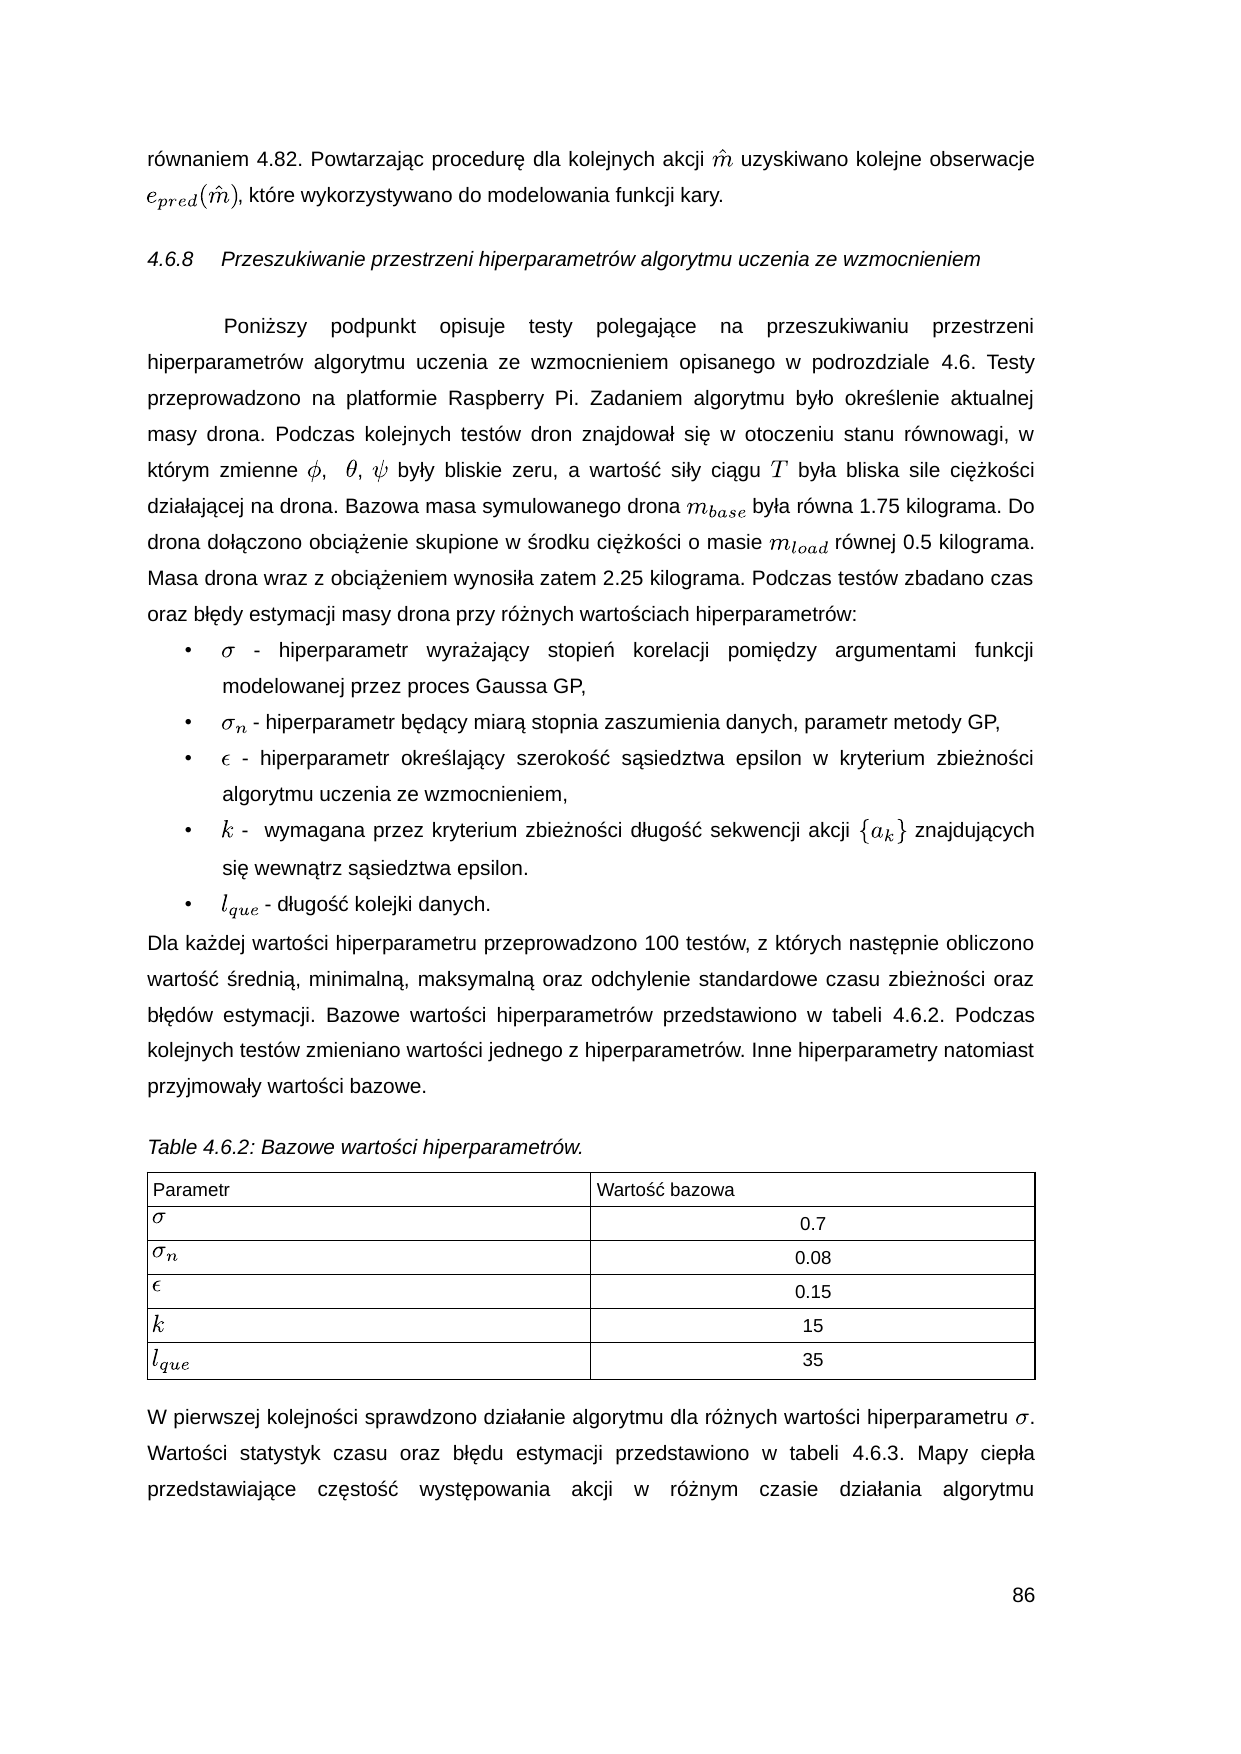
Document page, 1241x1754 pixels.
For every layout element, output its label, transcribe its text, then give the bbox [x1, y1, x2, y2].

table_cell 0.15 [591, 1275, 1034, 1308]
table_cell [148, 1241, 590, 1274]
list - hiperparametr wyrażający stopień korelacji pomiędzy argumentami funkcji modelowanej przez proces Gaussa GP, [184, 638, 1035, 698]
table_cell 0.7 [591, 1207, 1034, 1240]
table_header Parametr [148, 1173, 590, 1206]
text W pierwszej kolejności sprawdzono działanie algorytmu dla różnych wartości hiperparametru . Wartości statystyk czasu oraz błędu estymacji przedstawiono w tabeli 4.6.3. Mapy ciepła przedstawiające częstość występowania akcji w różnym czasie działania algorytmu [147, 1405, 1035, 1501]
table_cell 15 [591, 1309, 1034, 1342]
table_cell [148, 1207, 590, 1240]
text Poniższy podpunkt opisuje testy polegające na przeszukiwaniu przestrzeni hiperparametrów algorytmu uczenia ze wzmocnieniem opisanego w podrozdziale 4.6. Testy przeprowadzono na platformie Raspberry Pi. Zadaniem algorytmu było określenie aktualnej masy drona. Podczas kolejnych testów dron znajdował się w otoczeniu stanu równowagi, w którym zmienne , , były bliskie zeru, a wartość siły ciągu była bliska sile ciężkości działającej na drona. Bazowa masa symulowanego drona była równa 1.75 kilograma. Do drona dołączono obciążenie skupione w środku ciężkości o masie równej 0.5 kilograma. Masa drona wraz z obciążeniem wynosiła zatem 2.25 kilograma. Podczas testów zbadano czas oraz błędy estymacji masy drona przy różnych wartościach hiperparametrów: [147, 314, 1035, 626]
list - hiperparametr będący miarą stopnia zaszumienia danych, parametr metody GP, [184, 710, 1035, 734]
list Dla każdej wartości hiperparametru przeprowadzono 100 testów, z których następnie obliczono wartość średnią, minimalną, maksymalną oraz odchylenie standardowe czasu zbieżności oraz błędów estymacji. Bazowe wartości hiperparametrów przedstawiono w tabeli 4.6.2. Podczas kolejnych testów zmieniano wartości jednego z hiperparametrów. Inne hiperparametry natomiast przyjmowały wartości bazowe. [147, 931, 1035, 1098]
table_cell [148, 1275, 590, 1308]
table_cell [148, 1343, 590, 1379]
table_cell [148, 1309, 590, 1342]
list - długość kolejki danych. [184, 892, 1035, 918]
table_cell 0.08 [591, 1241, 1034, 1274]
table_cell 35 [591, 1343, 1034, 1379]
list - wymagana przez kryterium zbieżności długość sekwencji akcji znajdujących się wewnątrz sąsiedztwa epsilon. [184, 818, 1035, 880]
table_header Wartość bazowa [591, 1173, 1034, 1206]
text Table 4.6.2: Bazowe wartości hiperparametrów. [147, 1135, 1035, 1159]
subtitle Przeszukiwanie przestrzeni hiperparametrów algorytmu uczenia ze wzmocnieniem [147, 247, 1035, 271]
list - hiperparametr określający szerokość sąsiedztwa epsilon w kryterium zbieżności algorytmu uczenia ze wzmocnieniem, [184, 746, 1035, 806]
text równaniem 4.82. Powtarzając procedurę dla kolejnych akcji uzyskiwano kolejne obserwacje , które wykorzystywano do modelowania funkcji kary. [147, 147, 1035, 210]
